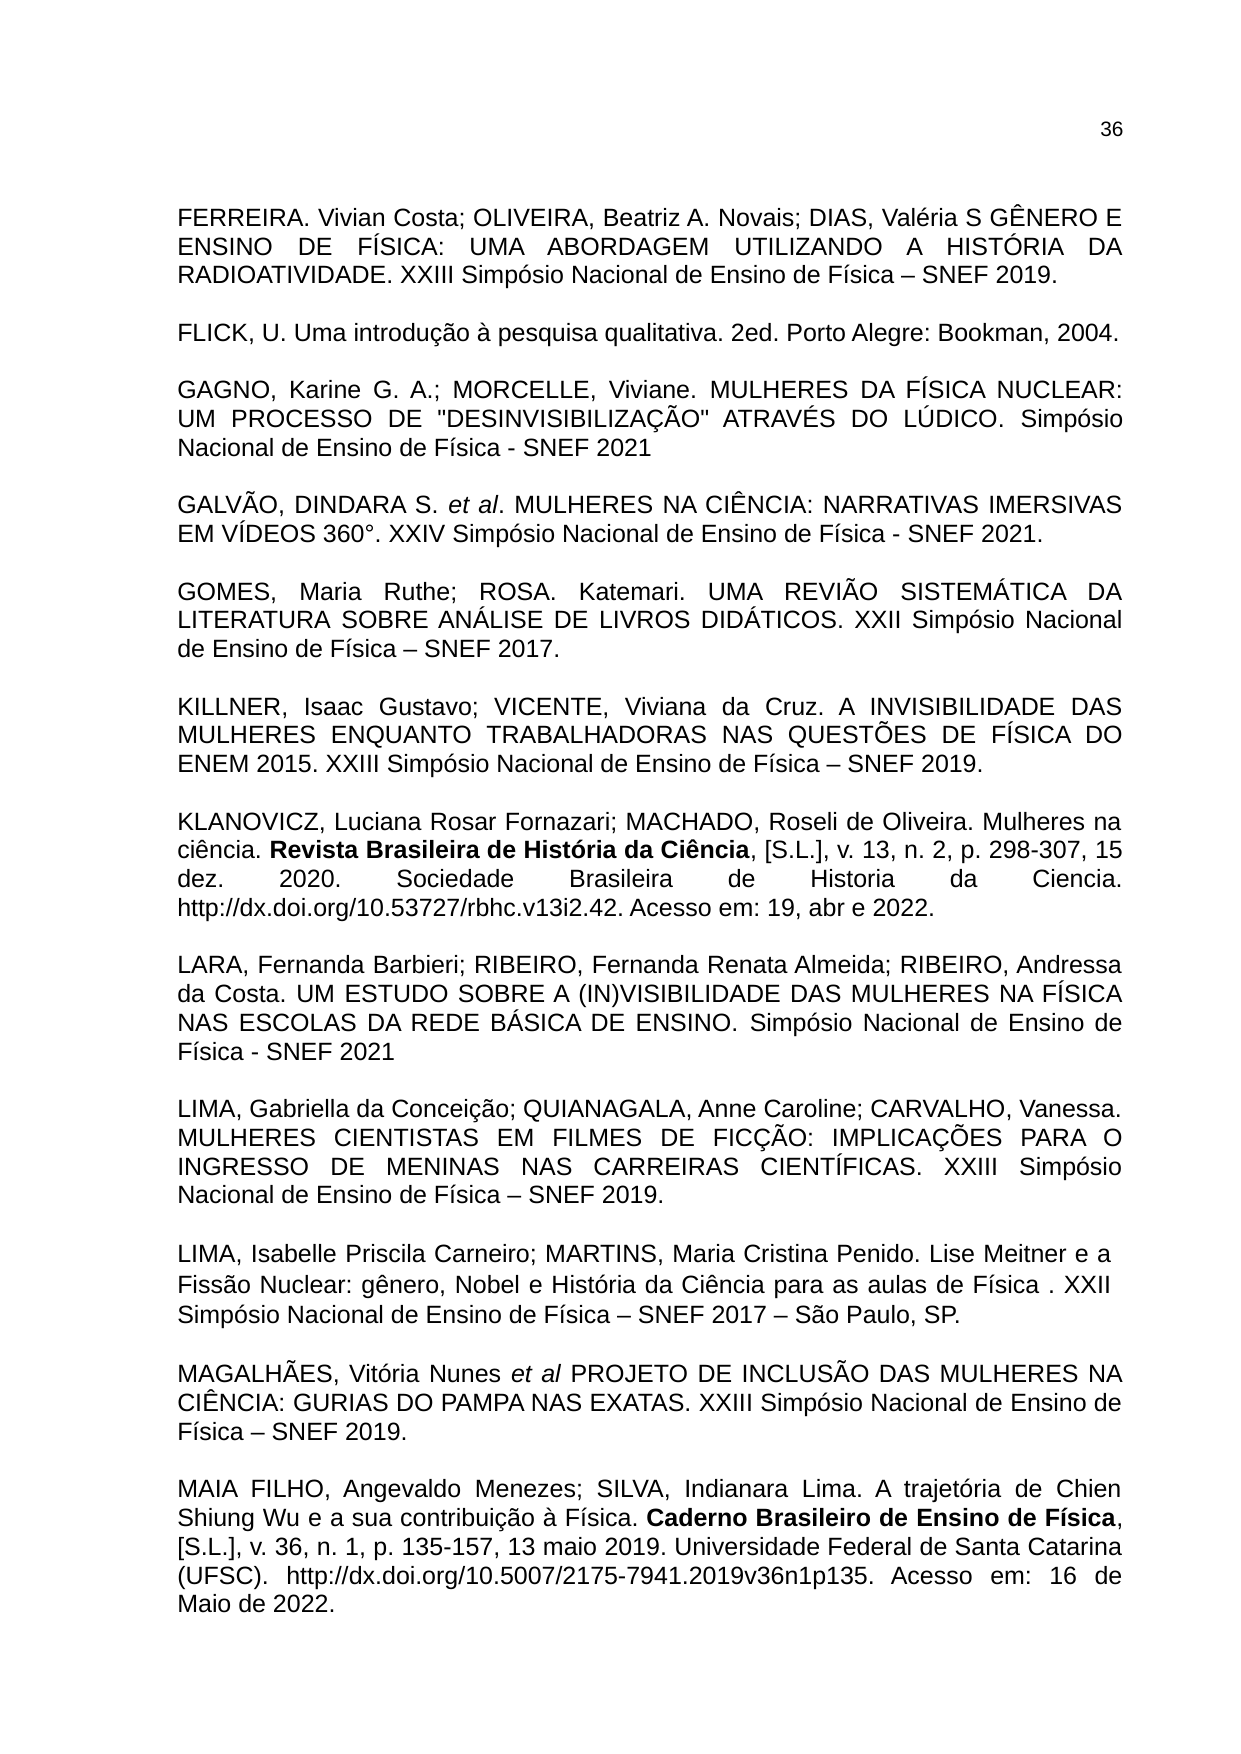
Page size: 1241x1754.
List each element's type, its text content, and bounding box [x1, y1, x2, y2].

text FERREIRA. Vivian Costa; OLIVEIRA, Beatriz A. Novais; DIAS, Valéria S GÊNERO E ENSINO DE FÍSICA: UMA ABORDAGEM UTILIZANDO A HISTÓRIA DA RADIOATIVIDADE. XXIII Simpósio Nacional de Ensino de Física – SNEF 2019. [177, 203, 1123, 289]
text LIMA, Gabriella da Conceição; QUIANAGALA, Anne Caroline; CARVALHO, Vanessa. MULHERES CIENTISTAS EM FILMES DE FICÇÃO: IMPLICAÇÕES PARA O INGRESSO DE MENINAS NAS CARREIRAS CIENTÍFICAS. XXIII Simpósio Nacional de Ensino de Física – SNEF 2019. [177, 1094, 1123, 1209]
text MAIA FILHO, Angevaldo Menezes; SILVA, Indianara Lima. A trajetória de Chien Shiung Wu e a sua contribuição à Física. Caderno Brasileiro de Ensino de Física, [S.L.], v. 36, n. 1, p. 135-157, 13 maio 2019. Universidade Federal de Santa Catarina (UFSC). http://dx.doi.org/10.5007/2175-7941.2019v36n1p135. Acesso em: 16 de Maio de 2022. [177, 1474, 1123, 1618]
text GALVÃO, DINDARA S. et al. MULHERES NA CIÊNCIA: NARRATIVAS IMERSIVAS EM VÍDEOS 360°. XXIV Simpósio Nacional de Ensino de Física - SNEF 2021. [177, 490, 1123, 548]
text KILLNER, Isaac Gustavo; VICENTE, Viviana da Cruz. A INVISIBILIDADE DAS MULHERES ENQUANTO TRABALHADORAS NAS QUESTÕES DE FÍSICA DO ENEM 2015. XXIII Simpósio Nacional de Ensino de Física – SNEF 2019. [177, 692, 1123, 778]
text MAGALHÃES, Vitória Nunes et al PROJETO DE INCLUSÃO DAS MULHERES NA CIÊNCIA: GURIAS DO PAMPA NAS EXATAS. XXIII Simpósio Nacional de Ensino de Física – SNEF 2019. [177, 1359, 1123, 1446]
text FLICK, U. Uma introdução à pesquisa qualitativa. 2ed. Porto Alegre: Bookman, 2004. [177, 318, 1123, 347]
text LARA, Fernanda Barbieri; RIBEIRO, Fernanda Renata Almeida; RIBEIRO, Andressa da Costa. UM ESTUDO SOBRE A (IN)VISIBILIDADE DAS MULHERES NA FÍSICA NAS ESCOLAS DA REDE BÁSICA DE ENSINO. Simpósio Nacional de Ensino de Física - SNEF 2021 [177, 950, 1123, 1065]
text GAGNO, Karine G. A.; MORCELLE, Viviane. MULHERES DA FÍSICA NUCLEAR: UM PROCESSO DE "DESINVISIBILIZAÇÃO" ATRAVÉS DO LÚDICO. Simpósio Nacional de Ensino de Física - SNEF 2021 [177, 375, 1123, 462]
text GOMES, Maria Ruthe; ROSA. Katemari. UMA REVIÃO SISTEMÁTICA DA LITERATURA SOBRE ANÁLISE DE LIVROS DIDÁTICOS. XXII Simpósio Nacional de Ensino de Física – SNEF 2017. [177, 577, 1123, 663]
text LIMA, Isabelle Priscila Carneiro; MARTINS, Maria Cristina Penido. Lise Meitner e a Fissão Nuclear: gênero, Nobel e História da Ciência para as aulas de Física . XXII Simpósio Nacional de Ensino de Física – SNEF 2017 – São Paulo, SP. [177, 1239, 1113, 1329]
text KLANOVICZ, Luciana Rosar Fornazari; MACHADO, Roseli de Oliveira. Mulheres na ciência. Revista Brasileira de História da Ciência, [S.L.], v. 13, n. 2, p. 298-307, 15 dez. 2020. Sociedade Brasileira de Historia da Ciencia. http://dx.doi.org/10.53727/rbhc.v13i2.42. Acesso em: 19, abr e 2022. [177, 807, 1123, 922]
